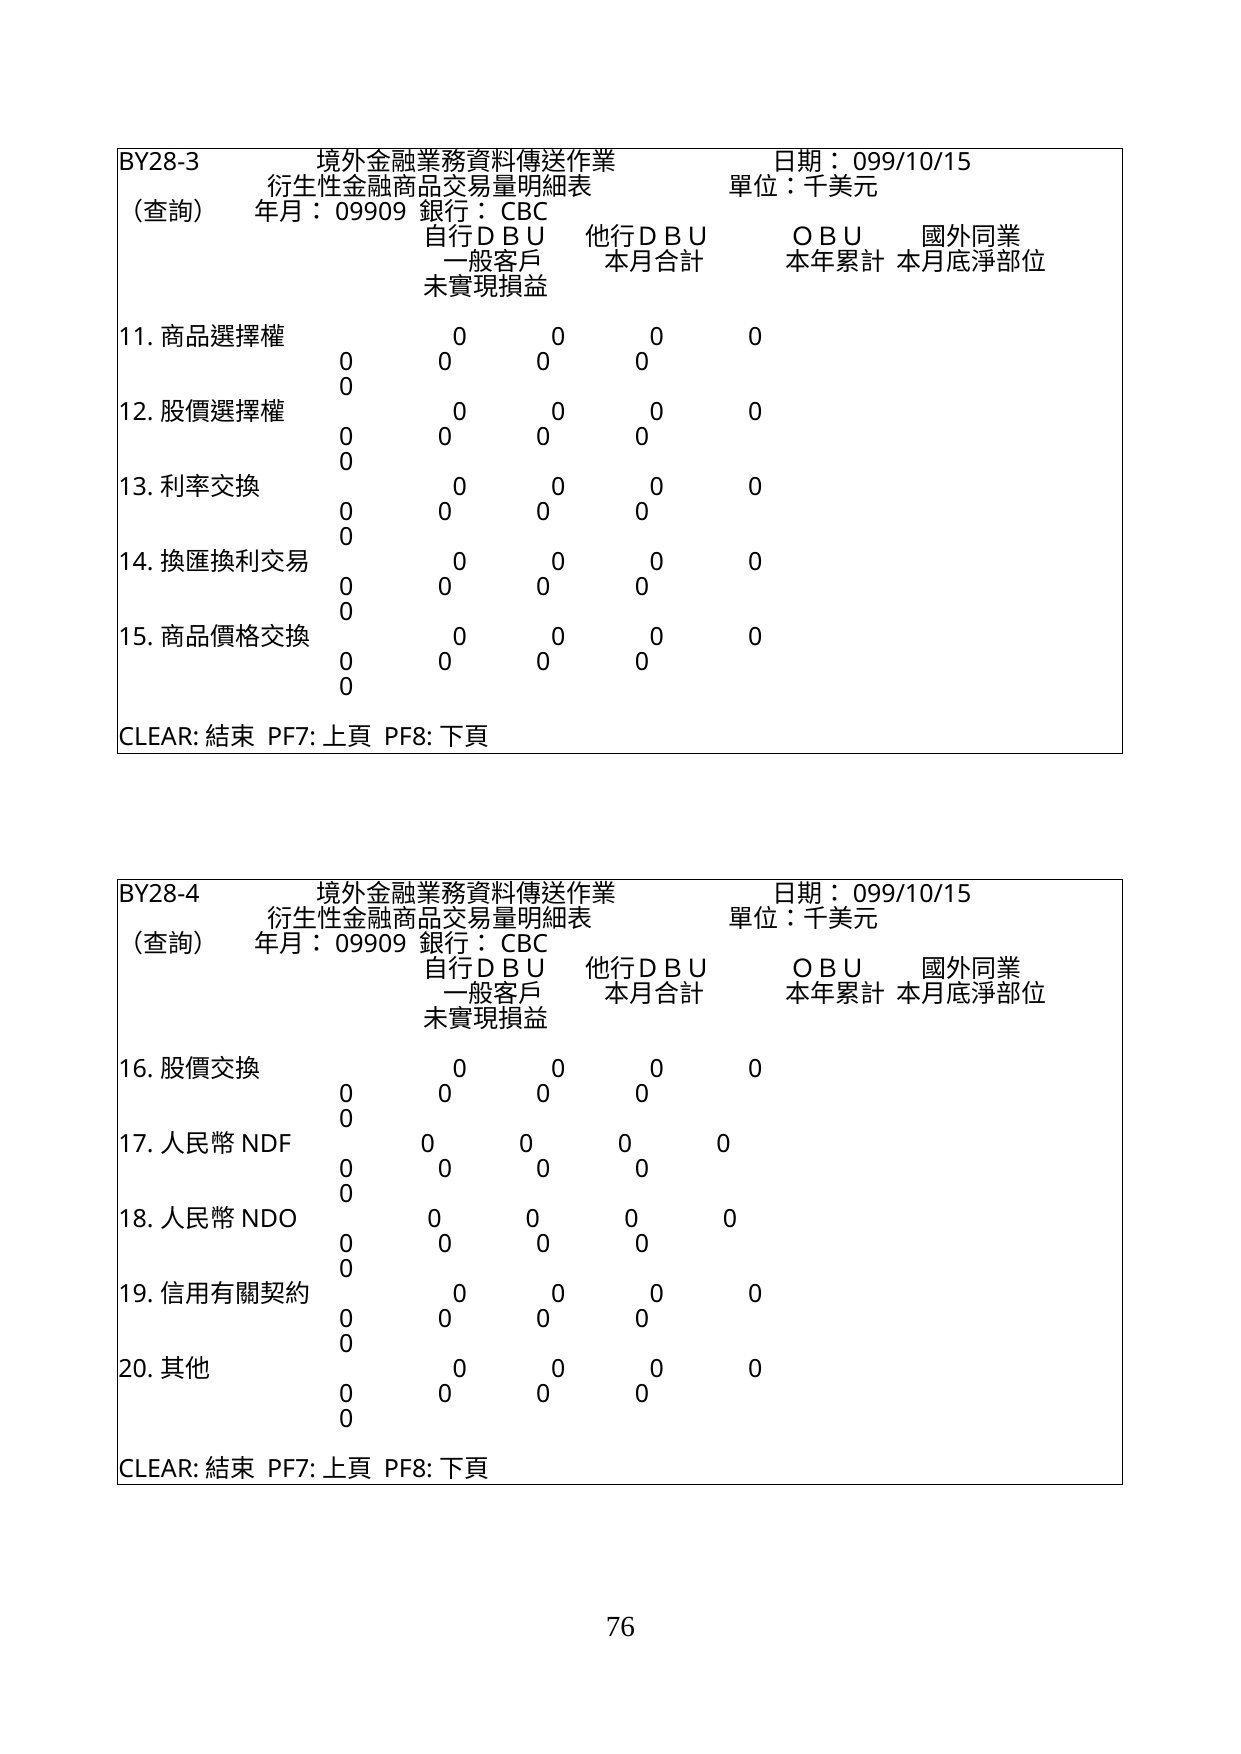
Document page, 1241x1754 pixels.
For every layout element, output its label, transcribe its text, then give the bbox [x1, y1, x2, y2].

text 0 [118, 1332, 1122, 1357]
text 一般客戶 本月合計 本年累計 本月底淨部位 [118, 982, 1122, 1007]
text 0 0 0 0 [118, 426, 1122, 451]
text 11. 商品選擇權 0 0 0 0 [118, 326, 1122, 351]
text 18. 人民幣 NDO 0 0 0 0 [118, 1207, 1122, 1232]
text 0 0 0 0 [118, 1382, 1122, 1407]
text 0 0 0 0 [118, 1157, 1122, 1182]
text 14. 換匯換利交易 0 0 0 0 [118, 551, 1122, 576]
text 0 [118, 1257, 1122, 1282]
text 0 0 0 0 [118, 651, 1122, 676]
text 0 [118, 601, 1122, 626]
text 0 [118, 376, 1122, 401]
text 0 [118, 676, 1122, 701]
text 衍生性金融商品交易量明細表 單位：千美元 [118, 907, 1122, 932]
text 0 [118, 1407, 1122, 1432]
text 16. 股價交換 0 0 0 0 [118, 1057, 1122, 1082]
text 0 0 0 0 [118, 501, 1122, 526]
text 衍生性金融商品交易量明細表 單位：千美元 [118, 176, 1122, 201]
text 0 0 0 0 [118, 351, 1122, 376]
text 0 [118, 451, 1122, 476]
text 未實現損益 [118, 276, 1122, 301]
text 0 0 0 0 [118, 1307, 1122, 1332]
text BY28-3 境外金融業務資料傳送作業 日期： 099/10/15 [118, 149, 1122, 176]
text 自行ＤＢＵ 他行ＤＢＵ ＯＢＵ 國外同業 [118, 226, 1122, 251]
text 0 0 0 0 [118, 1232, 1122, 1257]
text 17. 人民幣 NDF 0 0 0 0 [118, 1132, 1122, 1157]
text 一般客戶 本月合計 本年累計 本月底淨部位 [118, 251, 1122, 276]
text 19. 信用有關契約 0 0 0 0 [118, 1282, 1122, 1307]
text BY28-4 境外金融業務資料傳送作業 日期： 099/10/15 [118, 880, 1122, 907]
text （查詢） 年月： 09909 銀行： CBC [118, 932, 1122, 957]
text 0 [118, 526, 1122, 551]
text 未實現損益 [118, 1007, 1122, 1032]
text 12. 股價選擇權 0 0 0 0 [118, 401, 1122, 426]
text 13. 利率交換 0 0 0 0 [118, 476, 1122, 501]
text （查詢） 年月： 09909 銀行： CBC [118, 201, 1122, 226]
text 0 [118, 1107, 1122, 1132]
text 0 [118, 1182, 1122, 1207]
text 0 0 0 0 [118, 576, 1122, 601]
text 20. 其他 0 0 0 0 [118, 1357, 1122, 1382]
text 15. 商品價格交換 0 0 0 0 [118, 626, 1122, 651]
text CLEAR: 結束 PF7: 上頁 PF8: 下頁 [118, 1454, 1122, 1484]
text CLEAR: 結束 PF7: 上頁 PF8: 下頁 [118, 723, 1122, 753]
text 0 0 0 0 [118, 1082, 1122, 1107]
text 自行ＤＢＵ 他行ＤＢＵ ＯＢＵ 國外同業 [118, 957, 1122, 982]
